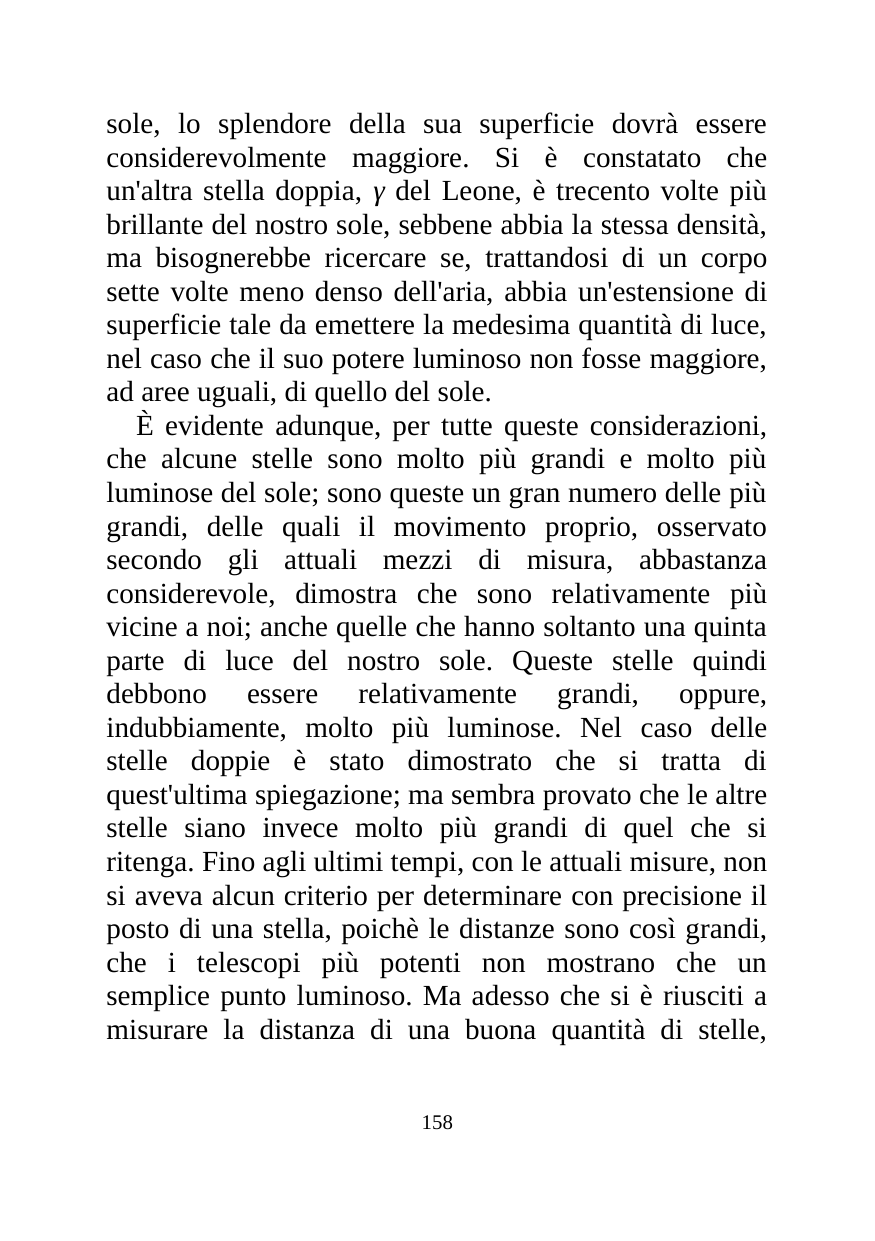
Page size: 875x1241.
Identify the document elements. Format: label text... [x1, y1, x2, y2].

text È evidente adunque, per tutte queste considerazioni, che alcune stelle sono molto più grandi e molto più luminose del sole; sono queste un gran numero delle più grandi, delle quali il movimento proprio, osservato secondo gli attuali mezzi di misura, abbastanza considerevole, dimostra che sono relativamente più vicine a noi; anche quelle che hanno soltanto una quinta parte di luce del nostro sole. Queste stelle quindi debbono essere relativamente grandi, oppure, indubbiamente, molto più luminose. Nel caso delle stelle doppie è stato dimostrato che si tratta di quest'ultima spiegazione; ma sembra provato che le altre stelle siano invece molto più grandi di quel che si ritenga. Fino agli ultimi tempi, con le attuali misure, non si aveva alcun criterio per determinare con precisione il posto di una stella, poichè le distanze sono così grandi, che i telescopi più potenti non mostrano che un semplice punto luminoso. Ma adesso che si è riusciti a misurare la distanza di una buona quantità di stelle, [106, 408, 768, 1045]
text sole, lo splendore della sua superficie dovrà essere considerevolmente maggiore. Si è constatato che un'altra stella doppia, γ del Leone, è trecento volte più brillante del nostro sole, sebbene abbia la stessa densità, ma bisognerebbe ricercare se, trattandosi di un corpo sette volte meno denso dell'aria, abbia un'estensione di superficie tale da emettere la medesima quantità di luce, nel caso che il suo potere luminoso non fosse maggiore, ad aree uguali, di quello del sole. [106, 106, 768, 408]
